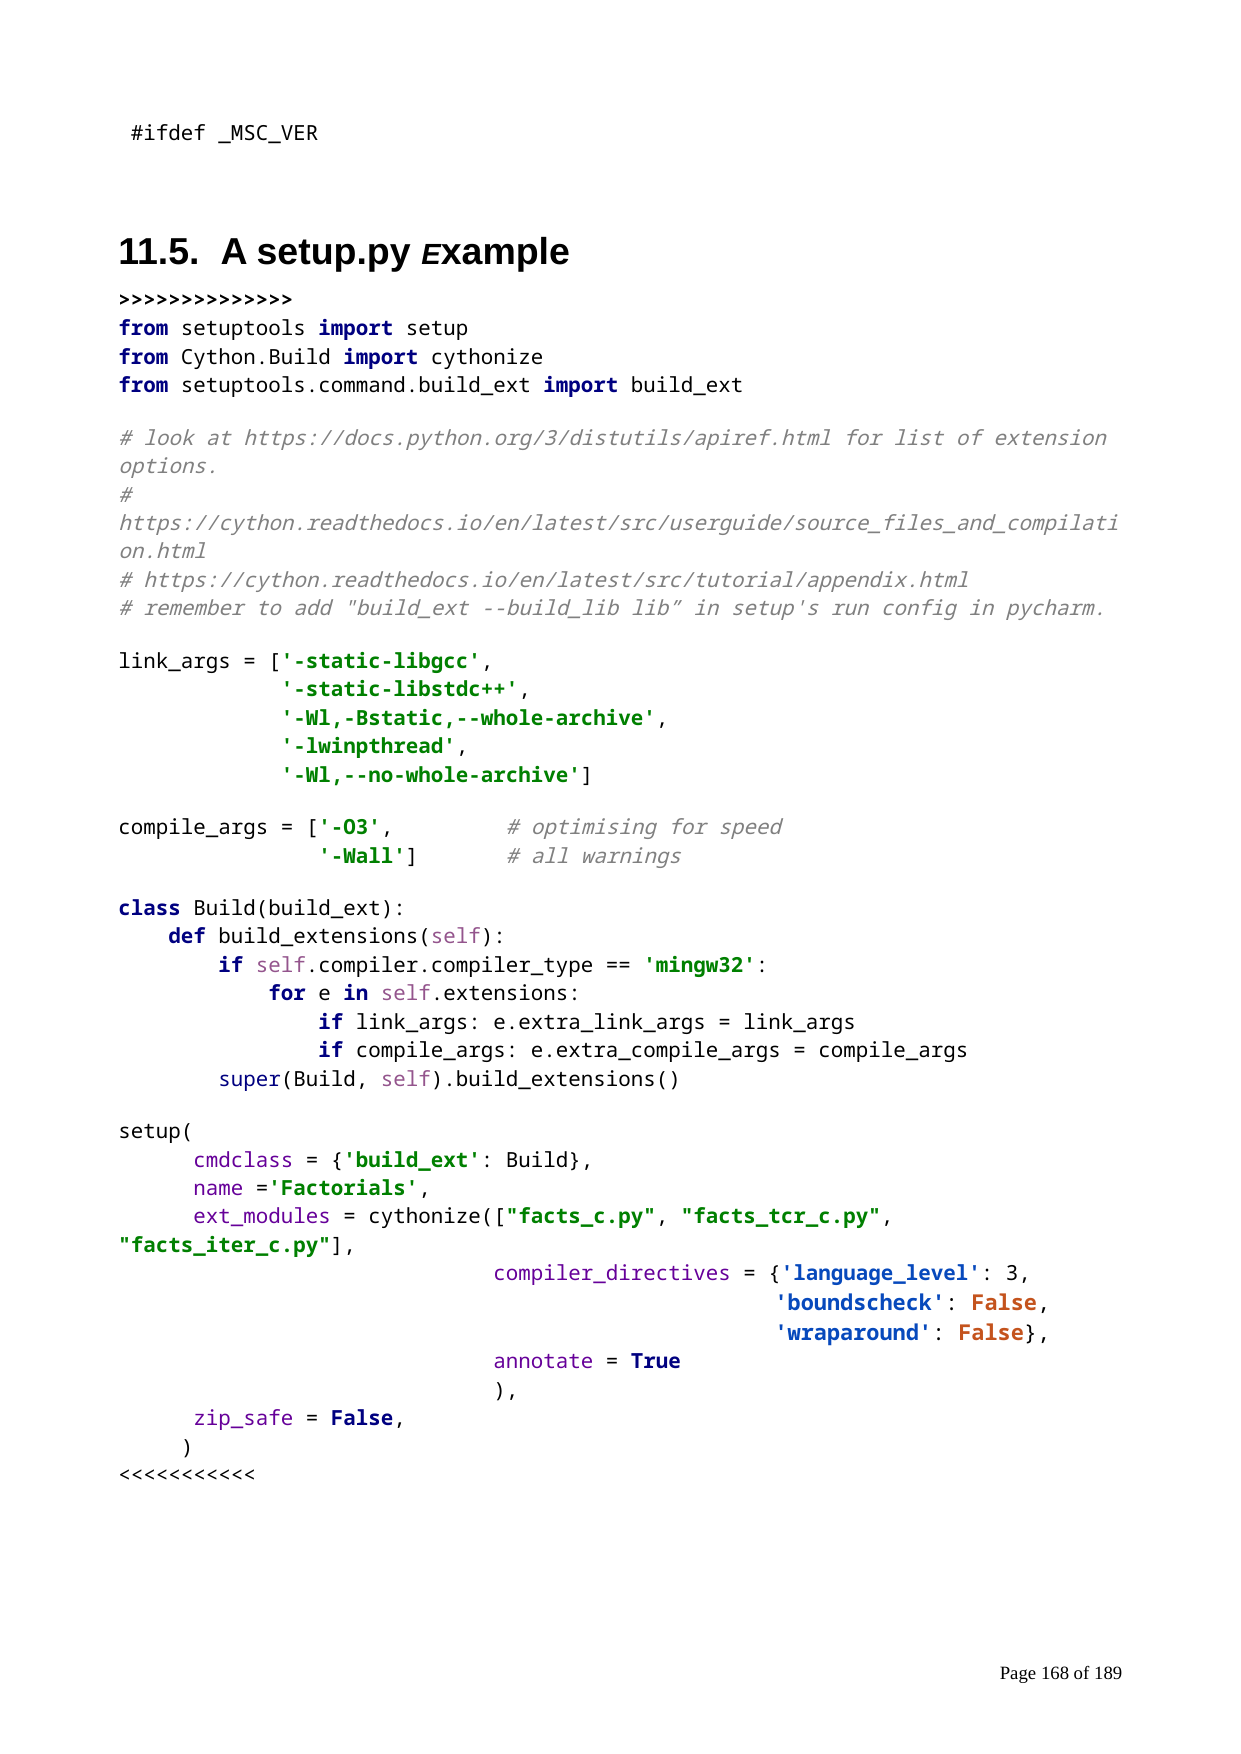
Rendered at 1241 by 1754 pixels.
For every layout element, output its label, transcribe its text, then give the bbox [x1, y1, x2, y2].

text >>>>>>>>>>>>>> from setuptools import setup from Cython.Build import cythonize from setuptools.command.build_ext import build_ext # look at https://docs.python.org/3/distutils/apiref.html for list of extension options. # https://cython.readthedocs.io/en/latest/src/userguide/source_files_and_compilation.html # https://cython.readthedocs.io/en/latest/src/tutorial/appendix.html # remember to add "build_ext --build_lib lib” in setup's run config in pycharm. link_args = ['-static-libgcc', '-static-libstdc++', '-Wl,-Bstatic,--whole-archive', '-lwinpthread', '-Wl,--no-whole-archive'] compile_args = ['-O3', # optimising for speed '-Wall'] # all warnings class Build(build_ext): def build_extensions(self): if self.compiler.compiler_type == 'mingw32': for e in self.extensions: if link_args: e.extra_link_args = link_args if compile_args: e.extra_compile_args = compile_args super(Build, self).build_extensions() setup( cmdclass = {'build_ext': Build}, name ='Factorials', ext_modules = cythonize(["facts_c.py", "facts_tcr_c.py", "facts_iter_c.py"], compiler_directives = {'language_level': 3, 'boundscheck': False, 'wraparound': False}, annotate = True ), zip_safe = False, ) <<<<<<<<<<< [118, 285, 1122, 1489]
text #ifdef _MSC_VER [118, 118, 1122, 147]
subtitle A setup.py Example [118, 229, 1122, 273]
